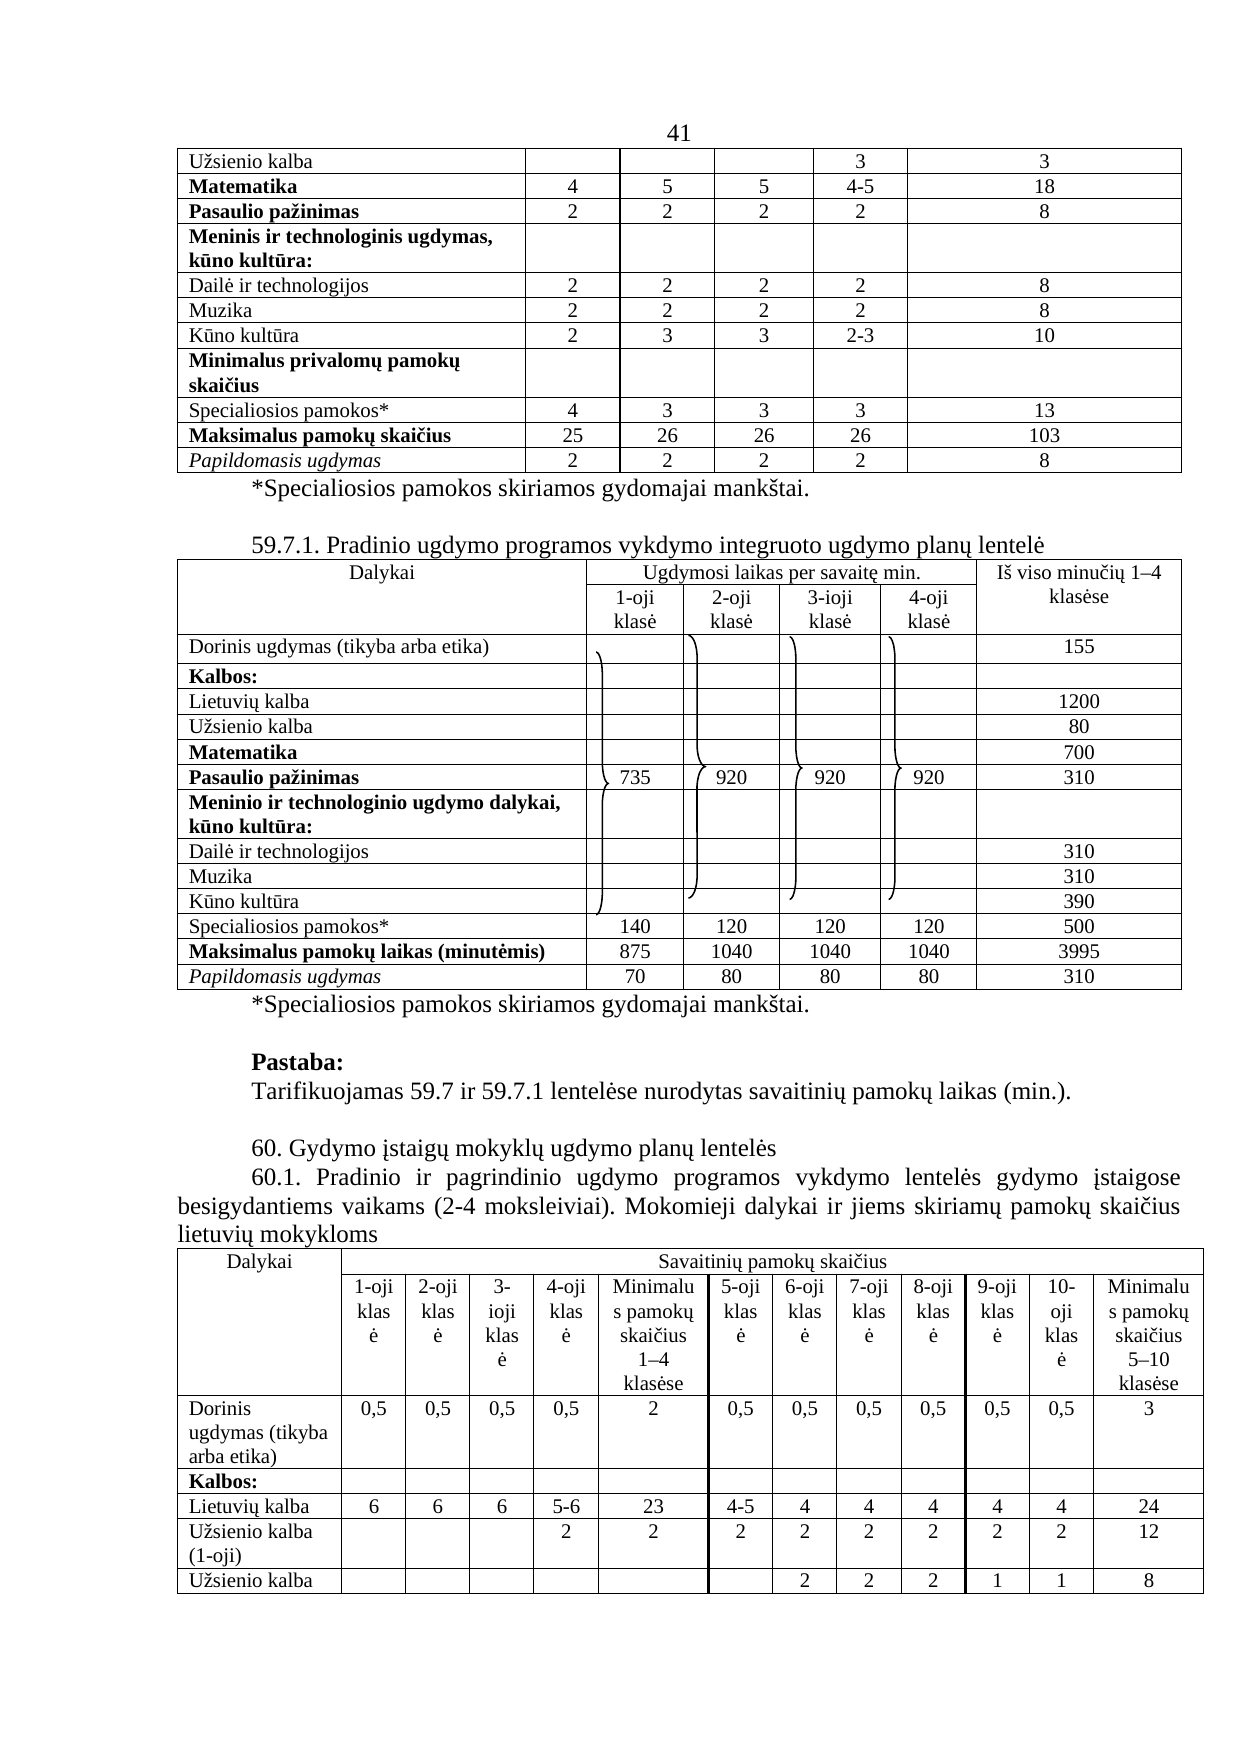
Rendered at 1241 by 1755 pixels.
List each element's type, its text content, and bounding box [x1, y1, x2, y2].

table_cell 4 [837, 1494, 901, 1518]
table_cell [599, 1569, 707, 1592]
table_cell Užsienio kalba [178, 715, 586, 738]
table_cell 2 [526, 448, 619, 472]
table_cell 12 [1094, 1519, 1203, 1567]
table_cell 120 [780, 914, 880, 938]
table_cell [896, 740, 976, 764]
table_cell Minimalus privalomų pamokų skaičius [178, 349, 525, 397]
table_cell [715, 224, 813, 272]
table_cell 6 [406, 1494, 469, 1518]
table_cell 2 [773, 1519, 836, 1567]
table_cell [908, 224, 1181, 272]
table_cell 3-ioji klasė [470, 1275, 533, 1395]
table_header Iš viso minučių 1–4 klasėse [977, 560, 1181, 633]
table_cell [604, 864, 683, 888]
table_cell Dorinis ugdymas (tikyba arba etika) [178, 1396, 341, 1468]
table_cell [797, 689, 880, 713]
table_cell [780, 765, 799, 789]
table_cell [780, 740, 797, 764]
table_cell 2 [526, 323, 619, 347]
table_cell 120 [881, 914, 976, 938]
table_cell [797, 839, 880, 863]
table_cell [896, 864, 976, 888]
table_cell [977, 664, 1181, 688]
table_cell 4 [526, 398, 619, 422]
table_cell 120 [684, 914, 779, 938]
table_cell [470, 1519, 533, 1567]
table_cell [698, 689, 779, 713]
table_cell [1094, 1469, 1203, 1493]
table_cell [599, 1469, 707, 1493]
table_cell 4 [902, 1494, 964, 1518]
table_header Dalykai [178, 1249, 341, 1395]
table_cell 0,5 [967, 1396, 1029, 1468]
table_cell 25 [526, 423, 619, 447]
table_cell [1030, 1469, 1093, 1493]
table_cell 6-oji klasė [773, 1275, 836, 1395]
table_cell Minimalus pamokų skaičius 5–10 klasėse [1094, 1275, 1203, 1395]
table_cell [797, 664, 880, 688]
table_cell 2 [814, 199, 907, 223]
table_cell [684, 790, 696, 838]
table_cell 390 [977, 889, 1181, 913]
table_cell [881, 864, 894, 888]
table_cell [342, 1569, 405, 1592]
table_cell 2 [715, 273, 813, 297]
table_cell [684, 839, 696, 863]
table_cell 4 [526, 174, 619, 198]
table_cell 6 [470, 1494, 533, 1518]
table_cell 0,5 [902, 1396, 964, 1468]
table_cell 5-6 [534, 1494, 598, 1518]
table_cell [908, 349, 1181, 397]
table_cell 2 [715, 298, 813, 322]
text 60.1. Pradinio ir pagrindinio ugdymo programos vykdymo lentelės gydymo įstaigose besigydantiems vaikams (2-4 moksleiviai). Mokomieji dalykai ir jiems skiriamų pamokų skaičius lietuvių mokykloms [177, 1162, 1181, 1248]
table_cell 5-oji klasė [710, 1275, 772, 1395]
table_cell [534, 1569, 598, 1592]
table_cell Matematika [178, 174, 525, 198]
table_cell [587, 790, 602, 838]
table_cell 3 [908, 149, 1181, 173]
table_cell 2 [773, 1569, 836, 1592]
table_cell [587, 689, 601, 713]
table_cell 2 [599, 1519, 707, 1567]
table_cell [796, 864, 880, 888]
table_cell [621, 149, 714, 173]
table_cell 2 [837, 1569, 901, 1592]
table_cell [600, 889, 683, 913]
table_cell 2 [715, 199, 813, 223]
table_cell [526, 224, 619, 272]
table_cell 2 [902, 1569, 964, 1592]
table_cell [773, 1469, 836, 1493]
table_cell 2-oji klasė [406, 1275, 469, 1395]
table_cell [698, 839, 779, 863]
table_cell [977, 790, 1181, 838]
table_cell 3 [715, 398, 813, 422]
table_cell 23 [599, 1494, 707, 1518]
table_cell 8 [908, 448, 1181, 472]
table_cell [684, 765, 702, 789]
table_cell Papildomasis ugdymas [178, 448, 525, 472]
table_cell 0,5 [342, 1396, 405, 1468]
text Pastaba: [177, 1047, 1181, 1076]
table_cell [698, 664, 779, 688]
table_cell [780, 664, 795, 688]
table_cell 0,5 [534, 1396, 598, 1468]
table_cell Dailė ir technologijos [178, 839, 586, 863]
table_cell [881, 715, 894, 738]
table_cell [881, 889, 976, 913]
table_cell 4 [773, 1494, 836, 1518]
text *Specialiosios pamokos skiriamos gydomajai mankštai. [177, 473, 1181, 502]
table_cell Specialiosios pamokos* [178, 398, 525, 422]
table_cell 140 [587, 914, 683, 938]
table_cell 0,5 [773, 1396, 836, 1468]
table_cell [697, 864, 779, 888]
table_cell [967, 1469, 1029, 1493]
table_cell Užsienio kalba (1-oji) [178, 1519, 341, 1567]
table_cell [797, 790, 880, 838]
table_cell [715, 149, 813, 173]
table_cell [684, 889, 779, 913]
table_cell 2 [837, 1519, 901, 1567]
table_cell [406, 1469, 469, 1493]
table_cell 18 [908, 174, 1181, 198]
table_cell 155 [977, 635, 1181, 663]
table_cell Dorinis ugdymas (tikyba arba etika) [178, 635, 586, 663]
table_cell [881, 790, 894, 838]
table_header Ugdymosi laikas per savaitę min. [587, 560, 976, 584]
table_cell 8-oji klasė [902, 1275, 964, 1395]
table_cell 2 [599, 1396, 707, 1468]
table_cell 1200 [977, 689, 1181, 713]
table_cell [684, 864, 696, 888]
table_cell [587, 765, 606, 789]
table_cell [526, 349, 619, 397]
table_cell 310 [977, 864, 1181, 888]
table_cell 310 [977, 839, 1181, 863]
table_cell [814, 349, 907, 397]
table_cell 0,5 [470, 1396, 533, 1468]
table_cell 2 [621, 298, 714, 322]
table_cell [881, 664, 894, 688]
table_cell [342, 1469, 405, 1493]
table_cell [621, 349, 714, 397]
table_cell 80 [684, 965, 779, 988]
table_cell 4 [1030, 1494, 1093, 1518]
table_cell 920 [698, 765, 779, 789]
table_cell 2 [526, 273, 619, 297]
table_cell [780, 889, 880, 913]
text 59.7.1. Pradinio ugdymo programos vykdymo integruoto ugdymo planų lentelė [177, 530, 1181, 559]
table_cell [896, 715, 976, 738]
table_cell [604, 715, 683, 738]
table_cell [698, 715, 779, 738]
table_cell 920 [896, 765, 976, 789]
table_cell 920 [797, 765, 880, 789]
table_cell [604, 740, 683, 764]
table_cell 2 [526, 298, 619, 322]
table_cell [780, 689, 795, 713]
table_cell 80 [977, 715, 1181, 738]
table_cell [698, 740, 779, 764]
table_cell 310 [977, 765, 1181, 789]
table_cell 10 [908, 323, 1181, 347]
table_cell 3 [715, 323, 813, 347]
table_cell 2-3 [814, 323, 907, 347]
table_cell 735 [604, 765, 683, 789]
table_cell 2 [902, 1519, 964, 1567]
table_cell 2 [621, 199, 714, 223]
table_cell Muzika [178, 864, 586, 888]
table_cell Dailė ir technologijos [178, 273, 525, 297]
table_cell Papildomasis ugdymas [178, 965, 586, 988]
table_header Savaitinių pamokų skaičius [342, 1249, 1203, 1273]
table_cell 13 [908, 398, 1181, 422]
table_cell [692, 635, 779, 663]
table_cell 2 [621, 273, 714, 297]
table_cell [896, 839, 976, 863]
table_cell 4 [967, 1494, 1029, 1518]
table_cell Kalbos: [178, 664, 586, 688]
table_cell Lietuvių kalba [178, 689, 586, 713]
table_cell [684, 740, 700, 764]
table_cell 2 [814, 448, 907, 472]
table_cell Meninis ir technologinis ugdymas, kūno kultūra: [178, 224, 525, 272]
table_cell 1-oji klasė [587, 585, 683, 633]
table_cell [406, 1519, 469, 1567]
table_cell [603, 664, 683, 688]
table_cell 7-oji klasė [837, 1275, 901, 1395]
table_cell [684, 664, 696, 688]
table_cell 3995 [977, 939, 1181, 963]
table_cell 26 [814, 423, 907, 447]
table_cell 2 [715, 448, 813, 472]
table_cell [684, 715, 696, 738]
table_cell [684, 689, 696, 713]
table_cell [587, 864, 601, 888]
table_cell [896, 664, 976, 688]
table_cell 2 [526, 199, 619, 223]
table_cell 4-oji klasė [534, 1275, 598, 1395]
table_cell 0,5 [1030, 1396, 1093, 1468]
table_cell [621, 224, 714, 272]
table_cell 500 [977, 914, 1181, 938]
table_cell 0,5 [837, 1396, 901, 1468]
table_cell Užsienio kalba [178, 1569, 341, 1592]
table_cell 2 [621, 448, 714, 472]
table_cell 875 [587, 939, 683, 963]
table_cell Kūno kultūra [178, 323, 525, 347]
table_cell 1-oji klasė [342, 1275, 405, 1395]
table_cell 8 [1094, 1569, 1203, 1592]
table_cell Kalbos: [178, 1469, 341, 1493]
table_cell 1040 [881, 939, 976, 963]
text 60. Gydymo įstaigų mokyklų ugdymo planų lentelės [177, 1133, 1181, 1162]
table_cell 2 [710, 1519, 772, 1567]
table_cell Maksimalus pamokų skaičius [178, 423, 525, 447]
table_cell 103 [908, 423, 1181, 447]
table_cell 2-oji klasė [684, 585, 779, 633]
table_cell [604, 790, 683, 838]
table_cell 3 [1094, 1396, 1203, 1468]
table_cell 2 [534, 1519, 598, 1567]
table_cell 0,5 [406, 1396, 469, 1468]
table_cell [881, 740, 896, 764]
table_cell [604, 689, 683, 713]
table_cell [896, 689, 976, 713]
table_cell 3-ioji klasė [780, 585, 880, 633]
table_cell [902, 1469, 964, 1493]
table_cell Užsienio kalba [178, 149, 525, 173]
table_cell 3 [621, 398, 714, 422]
table_cell 2 [814, 298, 907, 322]
table_cell 4-oji klasė [881, 585, 976, 633]
table_cell [470, 1469, 533, 1493]
table_cell 9-oji klasė [967, 1275, 1029, 1395]
table_cell [780, 635, 880, 663]
table_cell [896, 790, 976, 838]
table_cell 0,5 [710, 1396, 772, 1468]
table_cell [797, 715, 880, 738]
table_cell [710, 1569, 772, 1592]
table_cell [406, 1569, 469, 1592]
table_cell [587, 664, 601, 688]
table_cell Minimalus pamokų skaičius 1–4 klasėse [599, 1275, 707, 1395]
table_cell Meninio ir technologinio ugdymo dalykai, kūno kultūra: [178, 790, 586, 838]
table_cell 1 [967, 1569, 1029, 1592]
table_cell Lietuvių kalba [178, 1494, 341, 1518]
table_cell 80 [881, 965, 976, 988]
table_cell 700 [977, 740, 1181, 764]
table_cell 3 [814, 398, 907, 422]
table_cell [587, 715, 601, 738]
table_cell Specialiosios pamokos* [178, 914, 586, 938]
table_cell [587, 635, 683, 663]
table_cell 3 [814, 149, 907, 173]
table_cell 8 [908, 273, 1181, 297]
table_cell [814, 224, 907, 272]
table_cell Muzika [178, 298, 525, 322]
table_cell [881, 765, 898, 789]
table_cell 6 [342, 1494, 405, 1518]
table_cell 2 [814, 273, 907, 297]
table_cell 1040 [684, 939, 779, 963]
table_cell [881, 839, 894, 863]
table_header Dalykai [178, 560, 586, 633]
table_cell [587, 740, 601, 764]
table_cell [780, 790, 795, 838]
table_cell [604, 839, 683, 863]
table_cell [684, 635, 696, 663]
table_cell 1 [1030, 1569, 1093, 1592]
table_cell 70 [587, 965, 683, 988]
table_cell 26 [715, 423, 813, 447]
table_cell 10-oji klasė [1030, 1275, 1093, 1395]
table_cell 310 [977, 965, 1181, 988]
table_cell 5 [621, 174, 714, 198]
table_cell 4-5 [814, 174, 907, 198]
table_cell [526, 149, 619, 173]
table_cell [534, 1469, 598, 1493]
table_cell 24 [1094, 1494, 1203, 1518]
table_cell [881, 689, 894, 713]
text *Specialiosios pamokos skiriamos gydomajai mankštai. [177, 990, 1181, 1018]
table_cell 8 [908, 298, 1181, 322]
table_cell [698, 790, 779, 838]
table_cell [715, 349, 813, 397]
table_cell [587, 889, 601, 913]
table_cell 8 [908, 199, 1181, 223]
table_cell [342, 1519, 405, 1567]
table_cell [780, 715, 795, 738]
table_cell 3 [621, 323, 714, 347]
table_cell 1040 [780, 939, 880, 963]
table_cell 80 [780, 965, 880, 988]
table_cell Matematika [178, 740, 586, 764]
table_cell 26 [621, 423, 714, 447]
table_cell Pasaulio pažinimas [178, 199, 525, 223]
table_cell [837, 1469, 901, 1493]
table_cell Maksimalus pamokų laikas (minutėmis) [178, 939, 586, 963]
table_cell 5 [715, 174, 813, 198]
text Tarifikuojamas 59.7 ir 59.7.1 lentelėse nurodytas savaitinių pamokų laikas (min.). [177, 1076, 1181, 1104]
table_cell Pasaulio pažinimas [178, 765, 586, 789]
table_cell [881, 635, 976, 663]
table_cell [710, 1469, 772, 1493]
table_cell [797, 740, 880, 764]
table_cell [470, 1569, 533, 1592]
table_cell Kūno kultūra [178, 889, 586, 913]
table_cell 2 [1030, 1519, 1093, 1567]
table_cell 4-5 [710, 1494, 772, 1518]
table_cell [780, 839, 795, 863]
table_cell [587, 839, 601, 863]
table_cell 2 [967, 1519, 1029, 1567]
table_cell [780, 864, 795, 888]
